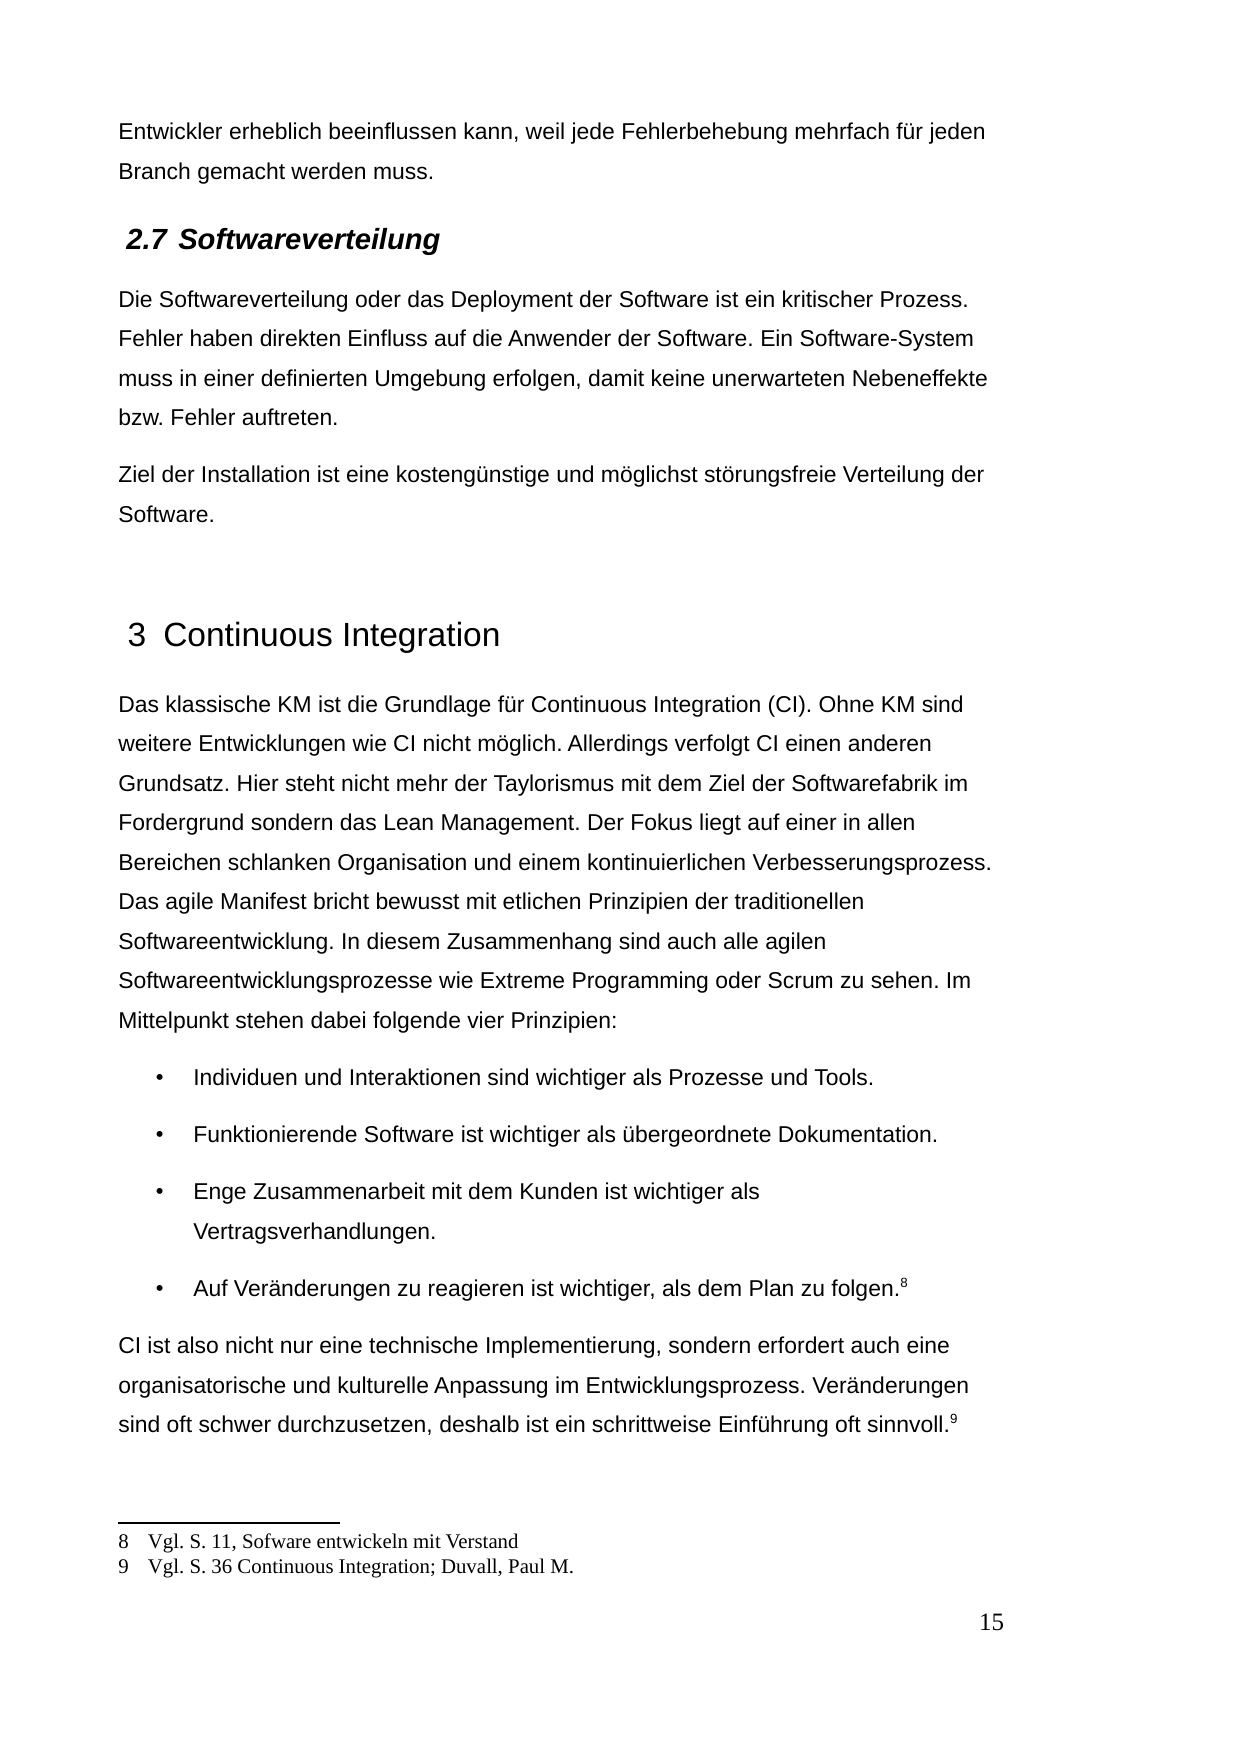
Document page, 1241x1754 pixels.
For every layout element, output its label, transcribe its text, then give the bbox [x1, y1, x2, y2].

text Das klassische KM ist die Grundlage für Continuous Integration (CI). Ohne KM sind weitere Entwicklungen wie CI nicht möglich. Allerdings verfolgt CI einen anderen Grundsatz. Hier steht nicht mehr der Taylorismus mit dem Ziel der Softwarefabrik im Fordergrund sondern das Lean Management. Der Fokus liegt auf einer in allen Bereichen schlanken Organisation und einem kontinuierlichen Verbesserungsprozess. Das agile Manifest bricht bewusst mit etlichen Prinzipien der traditionellen Softwareentwicklung. In diesem Zusammenhang sind auch alle agilen Softwareentwicklungsprozesse wie Extreme Programming oder Scrum zu sehen. Im Mittelpunkt stehen dabei folgende vier Prinzipien: [118, 691, 1004, 1033]
list Funktionierende Software ist wichtiger als übergeordnete Dokumentation. [156, 1121, 1004, 1147]
subtitle Continuous Integration [118, 615, 1004, 654]
list Individuen und Interaktionen sind wichtiger als Prozesse und Tools. [156, 1064, 1004, 1090]
list Enge Zusammenarbeit mit dem Kunden ist wichtiger als Vertragsverhandlungen. [156, 1178, 1004, 1244]
list Auf Veränderungen zu reagieren ist wichtiger, als dem Plan zu folgen. [156, 1275, 1004, 1301]
subtitle Softwareverteilung [118, 222, 1004, 256]
text Entwickler erheblich beeinflussen kann, weil jede Fehlerbehebung mehrfach für jeden Branch gemacht werden muss. [118, 118, 1004, 184]
text Ziel der Installation ist eine kostengünstige und möglichst störungsfreie Verteilung der Software. [118, 461, 1004, 527]
text CI ist also nicht nur eine technische Implementierung, sondern erfordert auch eine organisatorische und kulturelle Anpassung im Entwicklungsprozess. Veränderungen sind oft schwer durchzusetzen, deshalb ist ein schrittweise Einführung oft sinnvoll. [118, 1332, 1004, 1437]
text Die Softwareverteilung oder das Deployment der Software ist ein kritischer Prozess. Fehler haben direkten Einfluss auf die Anwender der Software. Ein Software-System muss in einer definierten Umgebung erfolgen, damit keine unerwarteten Nebeneffekte bzw. Fehler auftreten. [118, 286, 1004, 431]
list Vgl. S. 11, Sofware entwickeln mit Verstand [118, 1529, 1004, 1553]
text Vgl. S. 36 Continuous Integration; Duvall, Paul M. [118, 1553, 1004, 1578]
